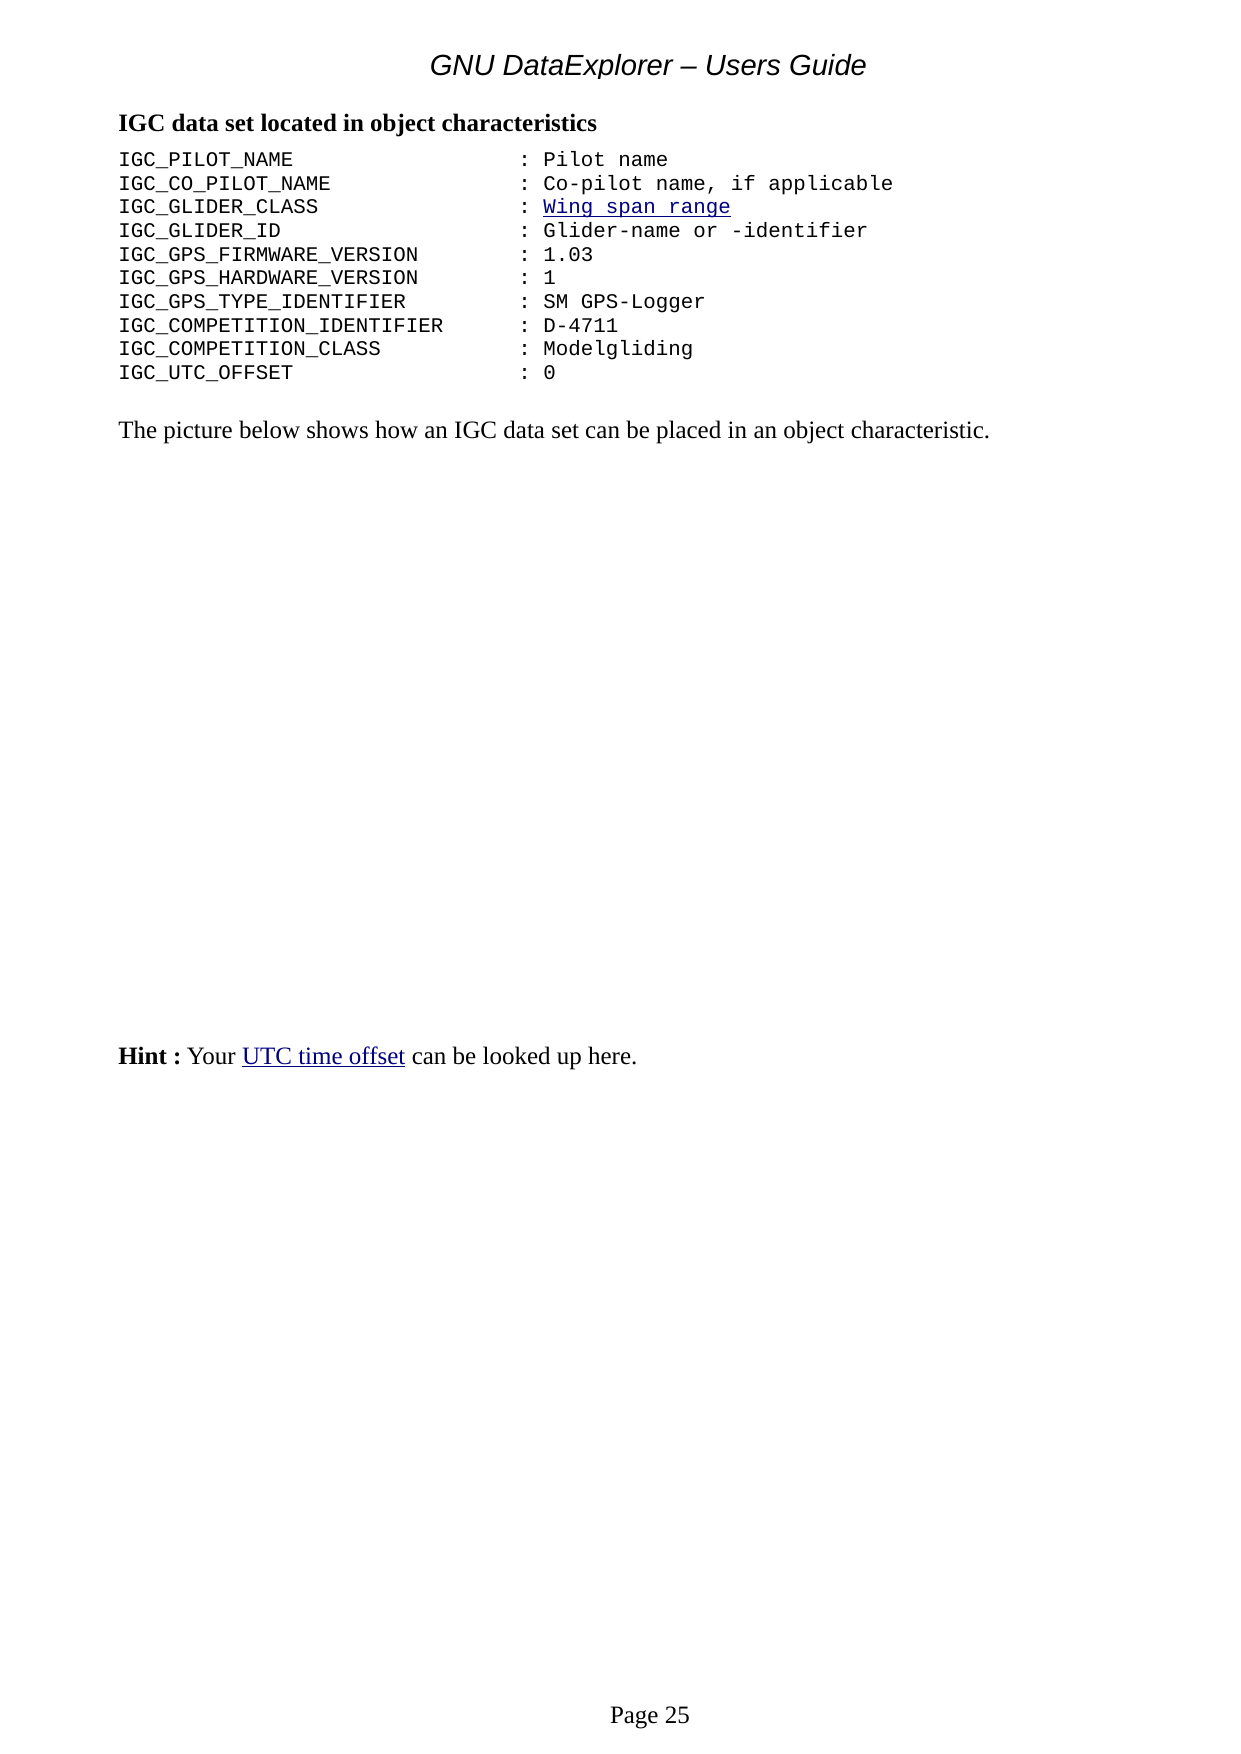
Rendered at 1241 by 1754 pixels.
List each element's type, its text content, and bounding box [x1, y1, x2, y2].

text Hint : Your UTC time offset can be looked up here. [118, 1041, 1181, 1069]
text IGC_CO_PILOT_NAME : Co-pilot name, if applicable [118, 173, 1181, 196]
text The picture below shows how an IGC data set can be placed in an object characteristic. [118, 415, 1181, 444]
text IGC_COMPETITION_CLASS : Modelgliding [118, 338, 1181, 362]
text IGC_GPS_TYPE_IDENTIFIER : SM GPS-Logger [118, 291, 1181, 314]
text IGC_UTC_OFFSET : 0 [118, 362, 1181, 386]
text IGC data set located in object characteristics [118, 108, 1181, 137]
text IGC_GLIDER_CLASS : Wing span range [118, 196, 1181, 220]
text IGC_GLIDER_ID : Glider-name or -identifier [118, 220, 1181, 244]
text IGC_GPS_FIRMWARE_VERSION : 1.03 [118, 244, 1181, 267]
text IGC_GPS_HARDWARE_VERSION : 1 [118, 267, 1181, 291]
text IGC_COMPETITION_IDENTIFIER : D-4711 [118, 314, 1181, 338]
text IGC_PILOT_NAME : Pilot name [118, 149, 1181, 173]
